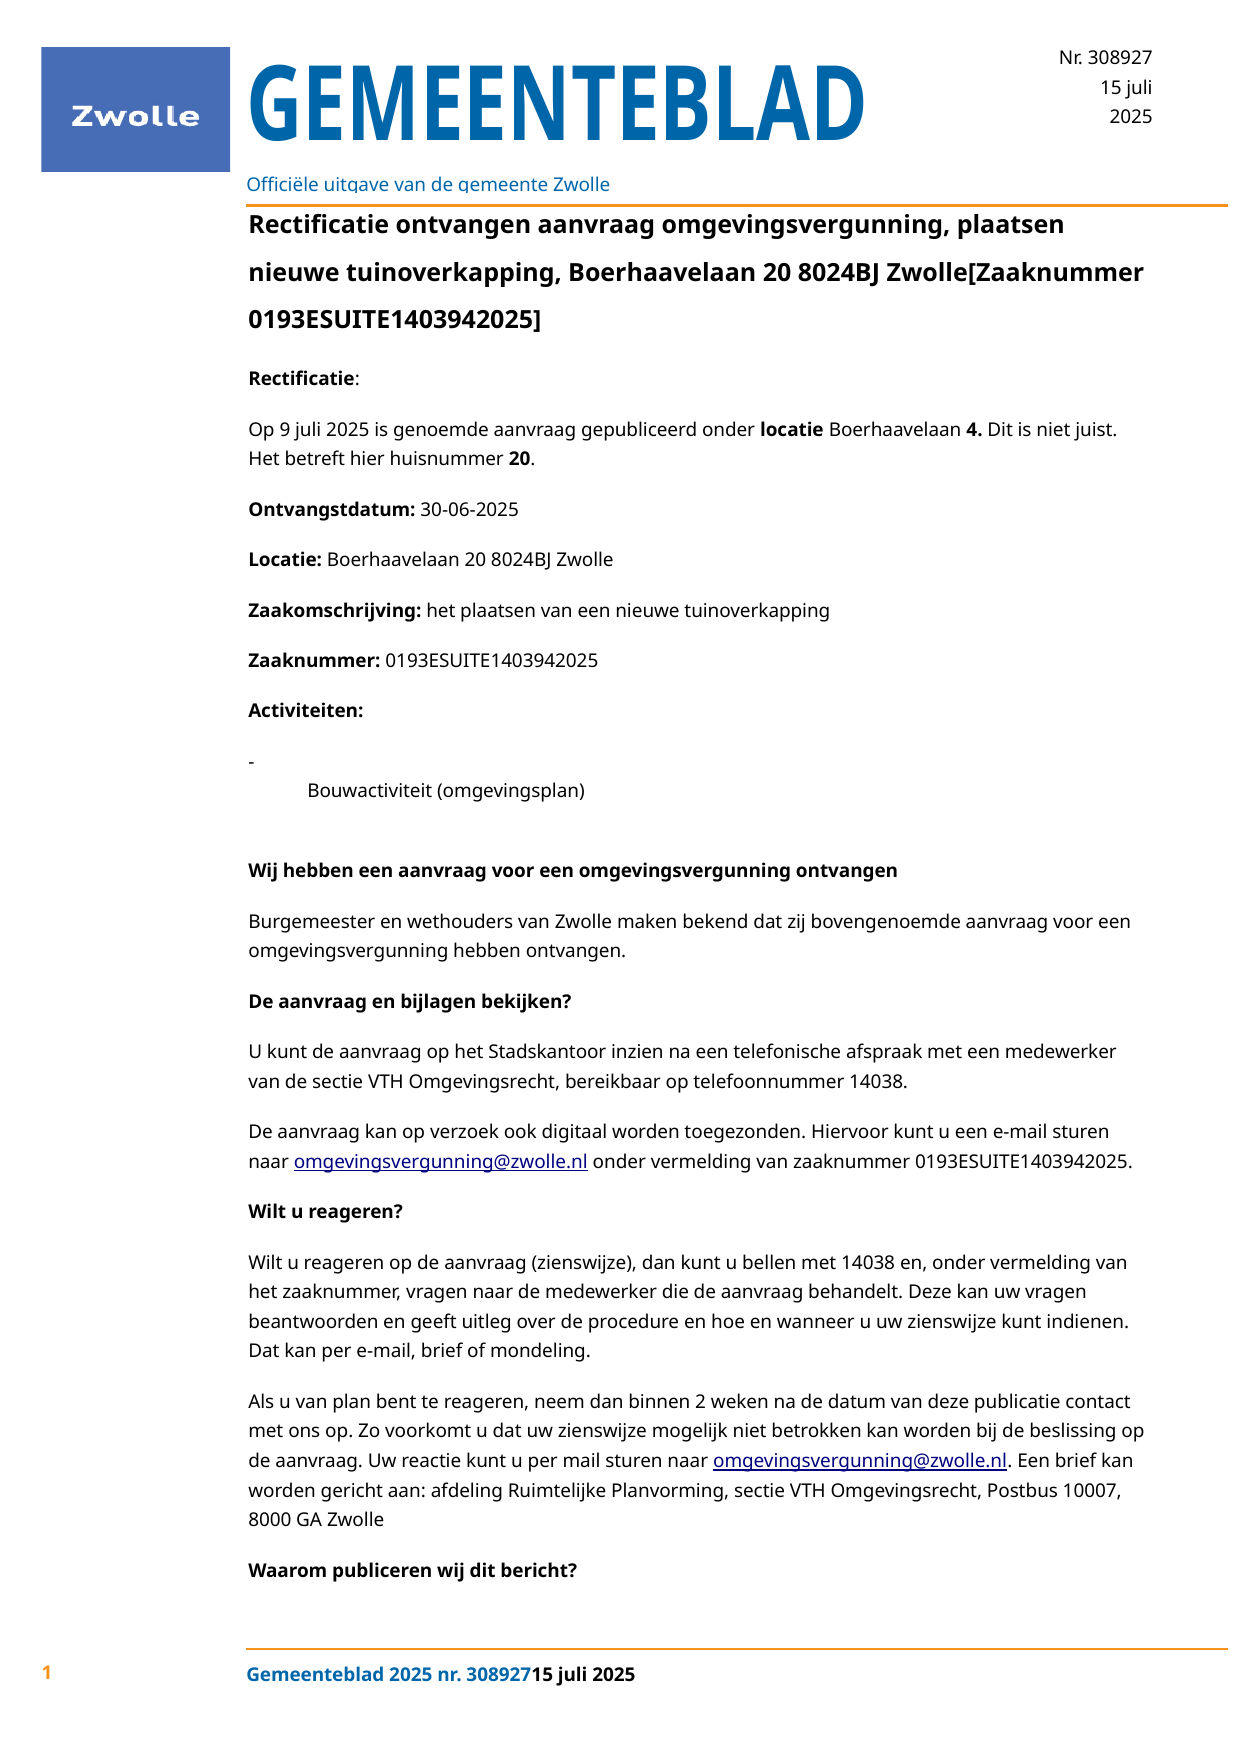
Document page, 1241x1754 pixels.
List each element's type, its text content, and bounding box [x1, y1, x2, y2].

list Bouwactiviteit (omgevingsplan) [248, 778, 1152, 803]
text Wij hebben een aanvraag voor een omgevingsvergunning ontvangen [248, 858, 1152, 883]
text De aanvraag kan op verzoek ook digitaal worden toegezonden. Hiervoor kunt u een e-mail sturen naar omgevingsvergunning@zwolle.nl onder vermelding van zaaknummer 0193ESUITE1403942025. [248, 1118, 1152, 1174]
text Waarom publiceren wij dit bericht? [248, 1557, 1152, 1582]
text Als u van plan bent te reageren, neem dan binnen 2 weken na de datum van deze publicatie contact met ons op. Zo voorkomt u dat uw zienswijze mogelijk niet betrokken kan worden bij de beslissing op de aanvraag. Uw reactie kunt u per mail sturen naar omgevingsvergunning@zwolle.nl. Een brief kan worden gericht aan: afdeling Ruimtelijke Planvorming, sectie VTH Omgevingsrecht, Postbus 10007, 8000 GA Zwolle [248, 1388, 1152, 1532]
text Locatie: Boerhaavelaan 20 8024BJ Zwolle [248, 546, 1152, 572]
text Op 9 juli 2025 is genoemde aanvraag gepubliceerd onder locatie Boerhaavelaan 4. Dit is niet juist. Het betreft hier huisnummer 20. [248, 416, 1152, 471]
text Rectificatie: [248, 366, 1152, 391]
text Burgemeester en wethouders van Zwolle maken bekend dat zij bovengenoemde aanvraag voor een omgevingsvergunning hebben ontvangen. [248, 908, 1152, 963]
text U kunt de aanvraag op het Stadskantoor inzien na een telefonische afspraak met een medewerker van de sectie VTH Omgevingsrecht, bereikbaar op telefoonnummer 14038. [248, 1038, 1152, 1094]
text Activiteiten: [248, 698, 1152, 723]
text Ontvangstdatum: 30-06-2025 [248, 496, 1152, 522]
text Zaaknummer: 0193ESUITE1403942025 [248, 647, 1152, 673]
text Wilt u reageren op de aanvraag (zienswijze), dan kunt u bellen met 14038 en, onder vermelding van het zaaknummer, vragen naar de medewerker die de aanvraag behandelt. Deze kan uw vragen beantwoorden en geeft uitleg over de procedure en hoe en wanneer u uw zienswijze kunt indienen. Dat kan per e-mail, brief of mondeling. [248, 1249, 1152, 1363]
text De aanvraag en bijlagen bekijken? [248, 988, 1152, 1014]
text Zaakomschrijving: het plaatsen van een nieuwe tuinoverkapping [248, 597, 1152, 622]
picture [41, 47, 231, 172]
text Wilt u reageren? [248, 1198, 1152, 1224]
text Rectificatie ontvangen aanvraag omgevingsvergunning, plaatsen nieuwe tuinoverkapping, Boerhaavelaan 20 8024BJ Zwolle[Zaaknummer 0193ESUITE1403942025] [248, 207, 1152, 336]
